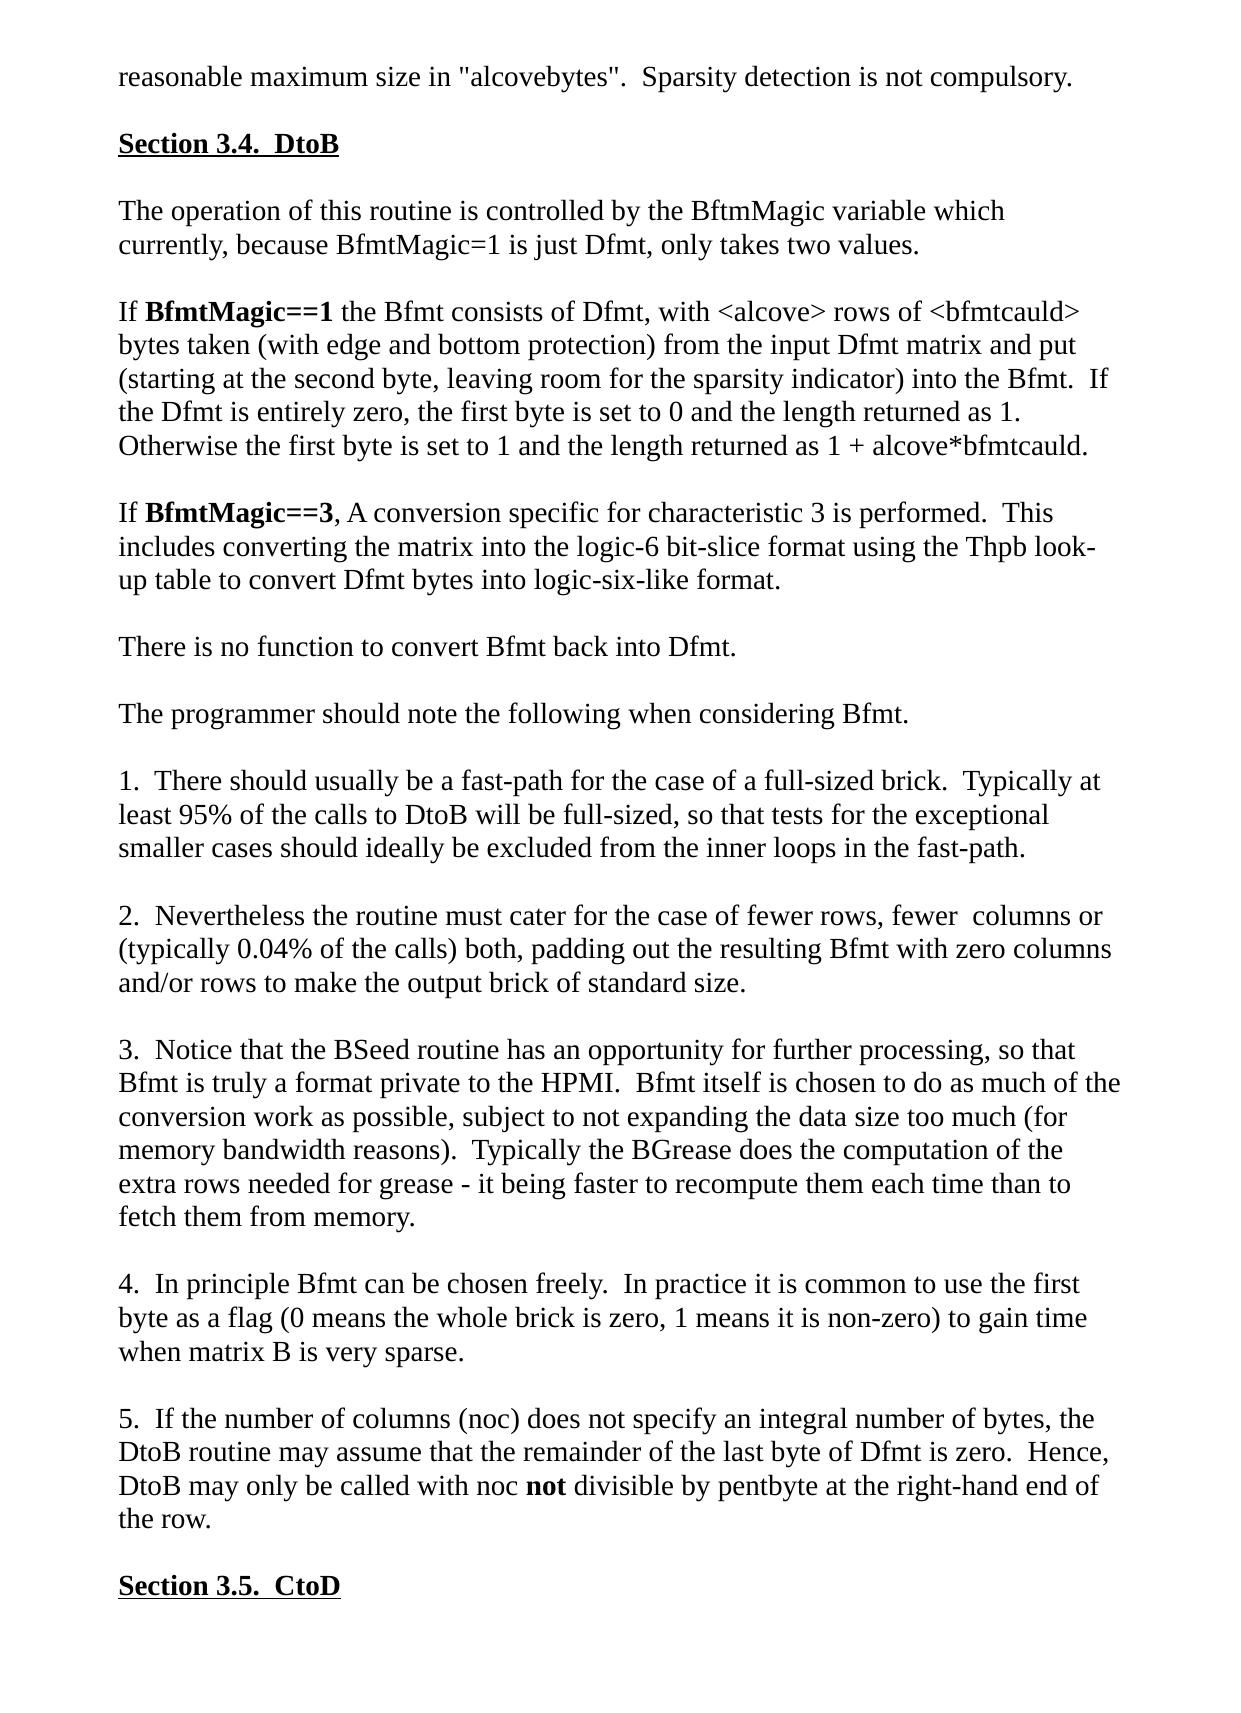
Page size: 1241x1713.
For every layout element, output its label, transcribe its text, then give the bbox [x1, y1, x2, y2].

text Section 3.5. CtoD [118, 1568, 1122, 1602]
text 4. In principle Bfmt can be chosen freely. In practice it is common to use the first byte as a flag (0 means the whole brick is zero, 1 means it is non-zero) to gain time when matrix B is very sparse. [118, 1267, 1122, 1367]
text The programmer should note the following when considering Bfmt. [118, 696, 1122, 730]
text 3. Notice that the BSeed routine has an opportunity for further processing, so that Bfmt is truly a format private to the HPMI. Bfmt itself is chosen to do as much of the conversion work as possible, subject to not expanding the data size too much (for memory bandwidth reasons). Typically the BGrease does the computation of the extra rows needed for grease - it being faster to recompute them each time than to fetch them from memory. [118, 1032, 1122, 1233]
text There is no function to convert Bfmt back into Dfmt. [118, 629, 1122, 663]
text If BfmtMagic==3, A conversion specific for characteristic 3 is performed. This includes converting the matrix into the logic-6 bit-slice format using the Thpb look-up table to convert Dfmt bytes into logic-six-like format. [118, 495, 1122, 596]
text 1. There should usually be a fast-path for the case of a full-sized brick. Typically at least 95% of the calls to DtoB will be full-sized, so that tests for the exceptional smaller cases should ideally be excluded from the inner loops in the fast-path. [118, 763, 1122, 864]
text If BfmtMagic==1 the Bfmt consists of Dfmt, with <alcove> rows of <bfmtcauld> bytes taken (with edge and bottom protection) from the input Dfmt matrix and put (starting at the second byte, leaving room for the sparsity indicator) into the Bfmt. If the Dfmt is entirely zero, the first byte is set to 0 and the length returned as 1. Otherwise the first byte is set to 1 and the length returned as 1 + alcove*bfmtcauld. [118, 294, 1122, 462]
text 5. If the number of columns (noc) does not specify an integral number of bytes, the DtoB routine may assume that the remainder of the last byte of Dfmt is zero. Hence, DtoB may only be called with noc not divisible by pentbyte at the right-hand end of the row. [118, 1401, 1122, 1535]
text Section 3.4. DtoB [118, 126, 1122, 160]
text The operation of this routine is controlled by the BftmMagic variable which currently, because BfmtMagic=1 is just Dfmt, only takes two values. [118, 193, 1122, 260]
text 2. Nevertheless the routine must cater for the case of fewer rows, fewer columns or (typically 0.04% of the calls) both, padding out the resulting Bfmt with zero columns and/or rows to make the output brick of standard size. [118, 898, 1122, 998]
text reasonable maximum size in "alcovebytes". Sparsity detection is not compulsory. [118, 59, 1122, 93]
